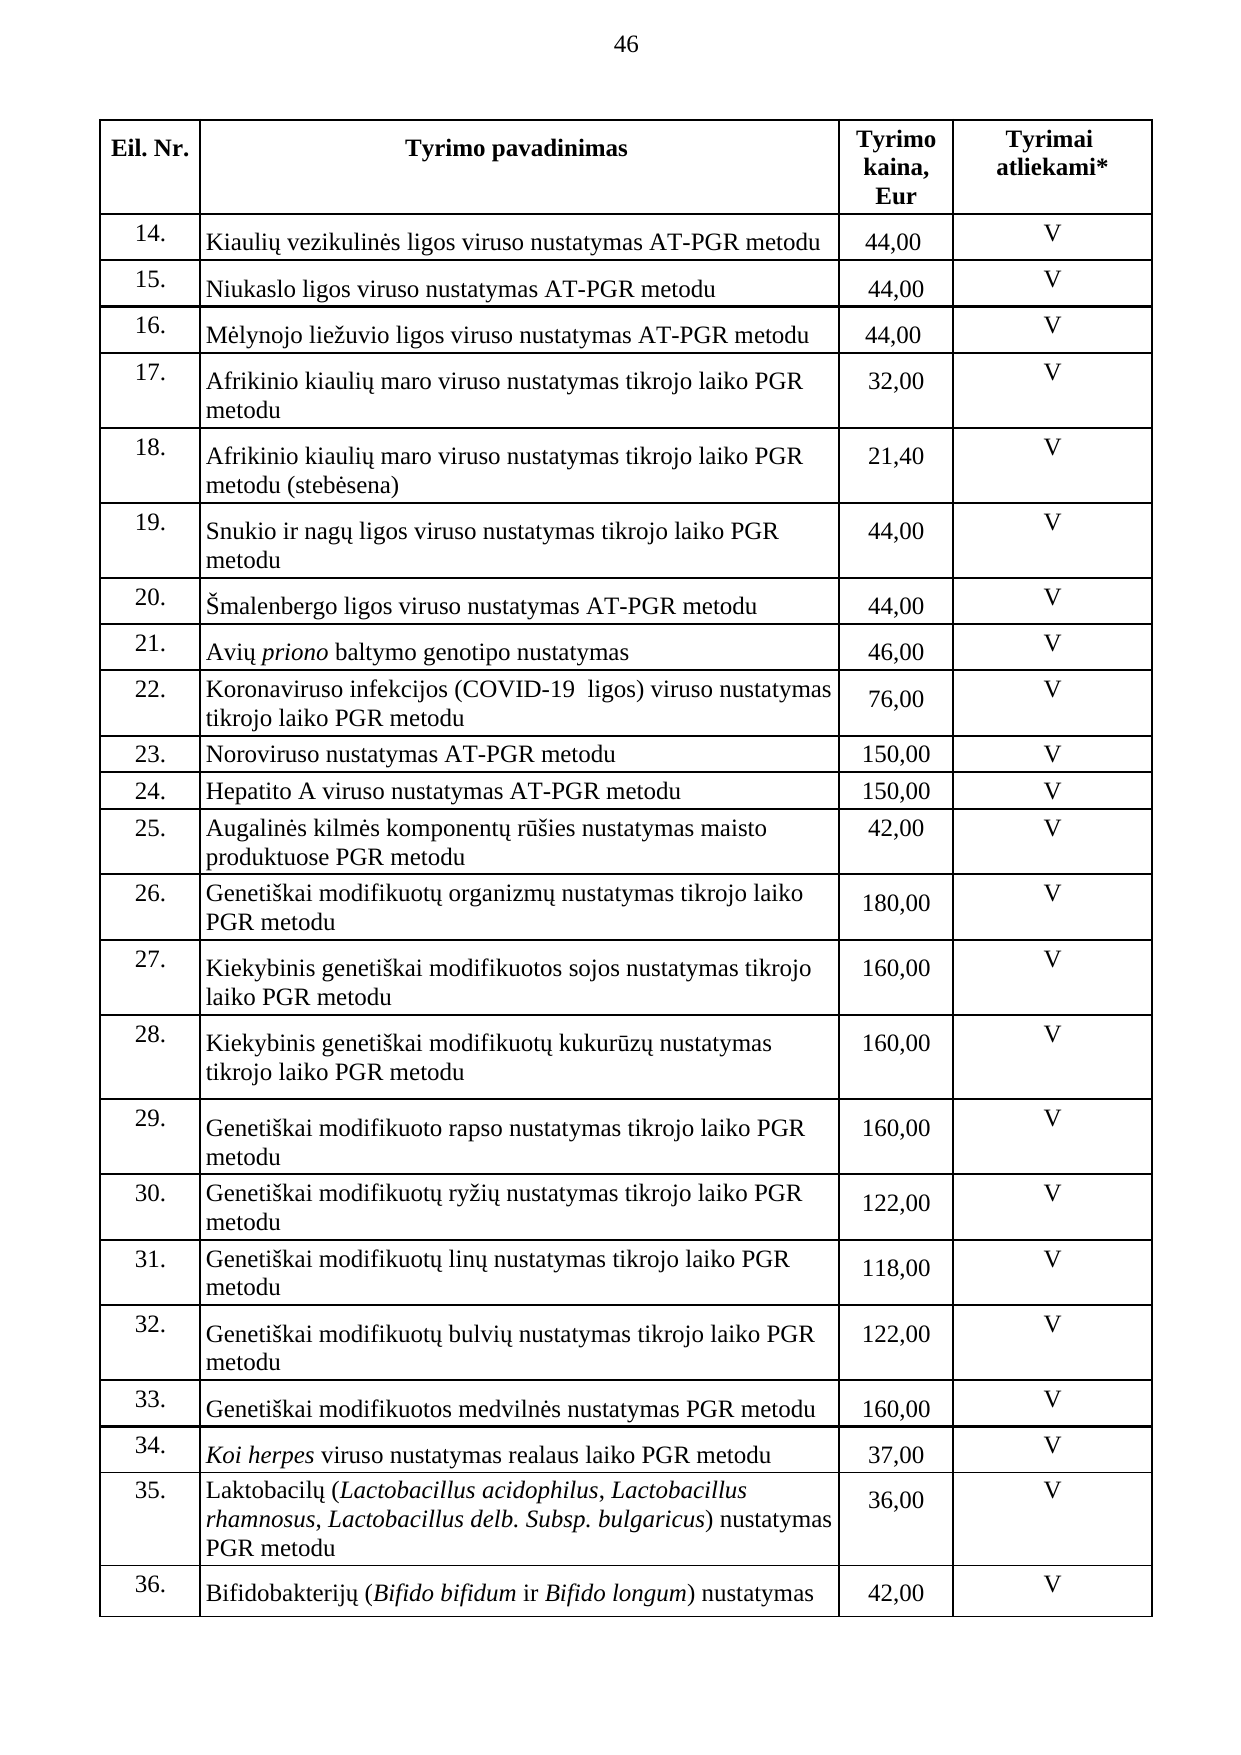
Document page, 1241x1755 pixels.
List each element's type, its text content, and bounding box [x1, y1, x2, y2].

table_cell Kiaulių vezikulinės ligos viruso nustatymas AT-PGR metodu [201, 215, 838, 259]
table_cell 180,00 [840, 875, 952, 939]
table_cell 160,00 [840, 1016, 952, 1098]
table_cell 18. [101, 429, 199, 502]
table_cell 122,00 [840, 1175, 952, 1239]
table_cell V [954, 504, 1151, 577]
table_cell V [954, 810, 1151, 873]
table_cell 25. [101, 810, 199, 873]
table_cell Laktobacilų (Lactobacillus acidophilus, Lactobacillus rhamnosus, Lactobacillus delb. Subsp. bulgaricus) nustatymas PGR metodu [201, 1473, 838, 1565]
table_cell 76,00 [840, 671, 952, 734]
table_header Tyrimo kaina, Eur [840, 121, 952, 213]
table_cell 44,00 [840, 504, 952, 577]
table_cell 33. [101, 1381, 199, 1425]
table_cell 14. [101, 215, 199, 259]
table_cell Afrikinio kiaulių maro viruso nustatymas tikrojo laiko PGR metodu [201, 354, 838, 427]
table_cell 37,00 [840, 1428, 952, 1472]
table_cell 31. [101, 1241, 199, 1304]
table_cell 26. [101, 875, 199, 939]
table_cell 22. [101, 671, 199, 734]
table_header Eil. Nr. [101, 121, 199, 213]
table_cell V [954, 1016, 1151, 1098]
table_cell V [954, 1241, 1151, 1304]
table_cell Hepatito A viruso nustatymas AT-PGR metodu [201, 773, 838, 808]
table_cell V [954, 354, 1151, 427]
table_cell 19. [101, 504, 199, 577]
table_cell V [954, 308, 1151, 352]
table_cell 44,00 [840, 215, 952, 259]
table_cell 21. [101, 625, 199, 669]
table_cell V [954, 261, 1151, 305]
table_cell V [954, 579, 1151, 623]
table_header Tyrimo pavadinimas [201, 121, 838, 213]
table_cell 35. [101, 1473, 199, 1565]
table_cell 42,00 [840, 1566, 952, 1616]
table_cell 16. [101, 308, 199, 352]
table_cell Kiekybinis genetiškai modifikuotų kukurūzų nustatymas tikrojo laiko PGR metodu [201, 1016, 838, 1098]
table_cell V [954, 429, 1151, 502]
table_cell Šmalenbergo ligos viruso nustatymas AT-PGR metodu [201, 579, 838, 623]
table_cell 42,00 [840, 810, 952, 873]
table_cell V [954, 1175, 1151, 1239]
table_cell Koi herpes viruso nustatymas realaus laiko PGR metodu [201, 1428, 838, 1472]
table_cell 44,00 [840, 579, 952, 623]
table_cell 23. [101, 737, 199, 771]
table_cell Kiekybinis genetiškai modifikuotos sojos nustatymas tikrojo laiko PGR metodu [201, 941, 838, 1014]
table_cell 29. [101, 1100, 199, 1173]
table_cell Koronaviruso infekcijos (COVID-19 ligos) viruso nustatymas tikrojo laiko PGR metodu [201, 671, 838, 734]
table_cell V [954, 1100, 1151, 1173]
table_cell 44,00 [840, 261, 952, 305]
table_cell V [954, 1428, 1151, 1472]
table_cell 28. [101, 1016, 199, 1098]
table_cell Avių priono baltymo genotipo nustatymas [201, 625, 838, 669]
table_cell 160,00 [840, 941, 952, 1014]
table_cell Genetiškai modifikuotos medvilnės nustatymas PGR metodu [201, 1381, 838, 1425]
table_cell 160,00 [840, 1381, 952, 1425]
table_cell 30. [101, 1175, 199, 1239]
table_cell V [954, 625, 1151, 669]
table_cell Genetiškai modifikuotų organizmų nustatymas tikrojo laiko PGR metodu [201, 875, 838, 939]
table_cell Noroviruso nustatymas AT-PGR metodu [201, 737, 838, 771]
table_cell V [954, 1306, 1151, 1379]
table_cell Bifidobakterijų (Bifido bifidum ir Bifido longum) nustatymas [201, 1566, 838, 1616]
table_cell Genetiškai modifikuoto rapso nustatymas tikrojo laiko PGR metodu [201, 1100, 838, 1173]
table_cell 27. [101, 941, 199, 1014]
table_header Tyrimai atliekami* [954, 121, 1151, 213]
table_cell Niukaslo ligos viruso nustatymas AT-PGR metodu [201, 261, 838, 305]
table_cell 160,00 [840, 1100, 952, 1173]
table_cell 150,00 [840, 773, 952, 808]
table_cell V [954, 737, 1151, 771]
table_cell 34. [101, 1428, 199, 1472]
table_cell 20. [101, 579, 199, 623]
table_cell V [954, 671, 1151, 734]
table_cell V [954, 941, 1151, 1014]
table_cell Genetiškai modifikuotų bulvių nustatymas tikrojo laiko PGR metodu [201, 1306, 838, 1379]
table_cell Snukio ir nagų ligos viruso nustatymas tikrojo laiko PGR metodu [201, 504, 838, 577]
table_cell 150,00 [840, 737, 952, 771]
table_cell Genetiškai modifikuotų ryžių nustatymas tikrojo laiko PGR metodu [201, 1175, 838, 1239]
table_cell 15. [101, 261, 199, 305]
table_cell V [954, 215, 1151, 259]
table_cell 122,00 [840, 1306, 952, 1379]
table_cell 32,00 [840, 354, 952, 427]
table_cell Augalinės kilmės komponentų rūšies nustatymas maisto produktuose PGR metodu [201, 810, 838, 873]
table_cell 44,00 [840, 308, 952, 352]
table_cell V [954, 1381, 1151, 1425]
table_cell 36. [101, 1566, 199, 1616]
table_cell V [954, 1566, 1151, 1616]
table_cell 36,00 [840, 1473, 952, 1565]
table_cell V [954, 875, 1151, 939]
table_cell Afrikinio kiaulių maro viruso nustatymas tikrojo laiko PGR metodu (stebėsena) [201, 429, 838, 502]
table_cell 118,00 [840, 1241, 952, 1304]
table_cell 21,40 [840, 429, 952, 502]
table_cell V [954, 773, 1151, 808]
table_cell 24. [101, 773, 199, 808]
table_cell Mėlynojo liežuvio ligos viruso nustatymas AT-PGR metodu [201, 308, 838, 352]
table_cell V [954, 1473, 1151, 1565]
table_cell Genetiškai modifikuotų linų nustatymas tikrojo laiko PGR metodu [201, 1241, 838, 1304]
table_cell 32. [101, 1306, 199, 1379]
table_cell 17. [101, 354, 199, 427]
table_cell 46,00 [840, 625, 952, 669]
